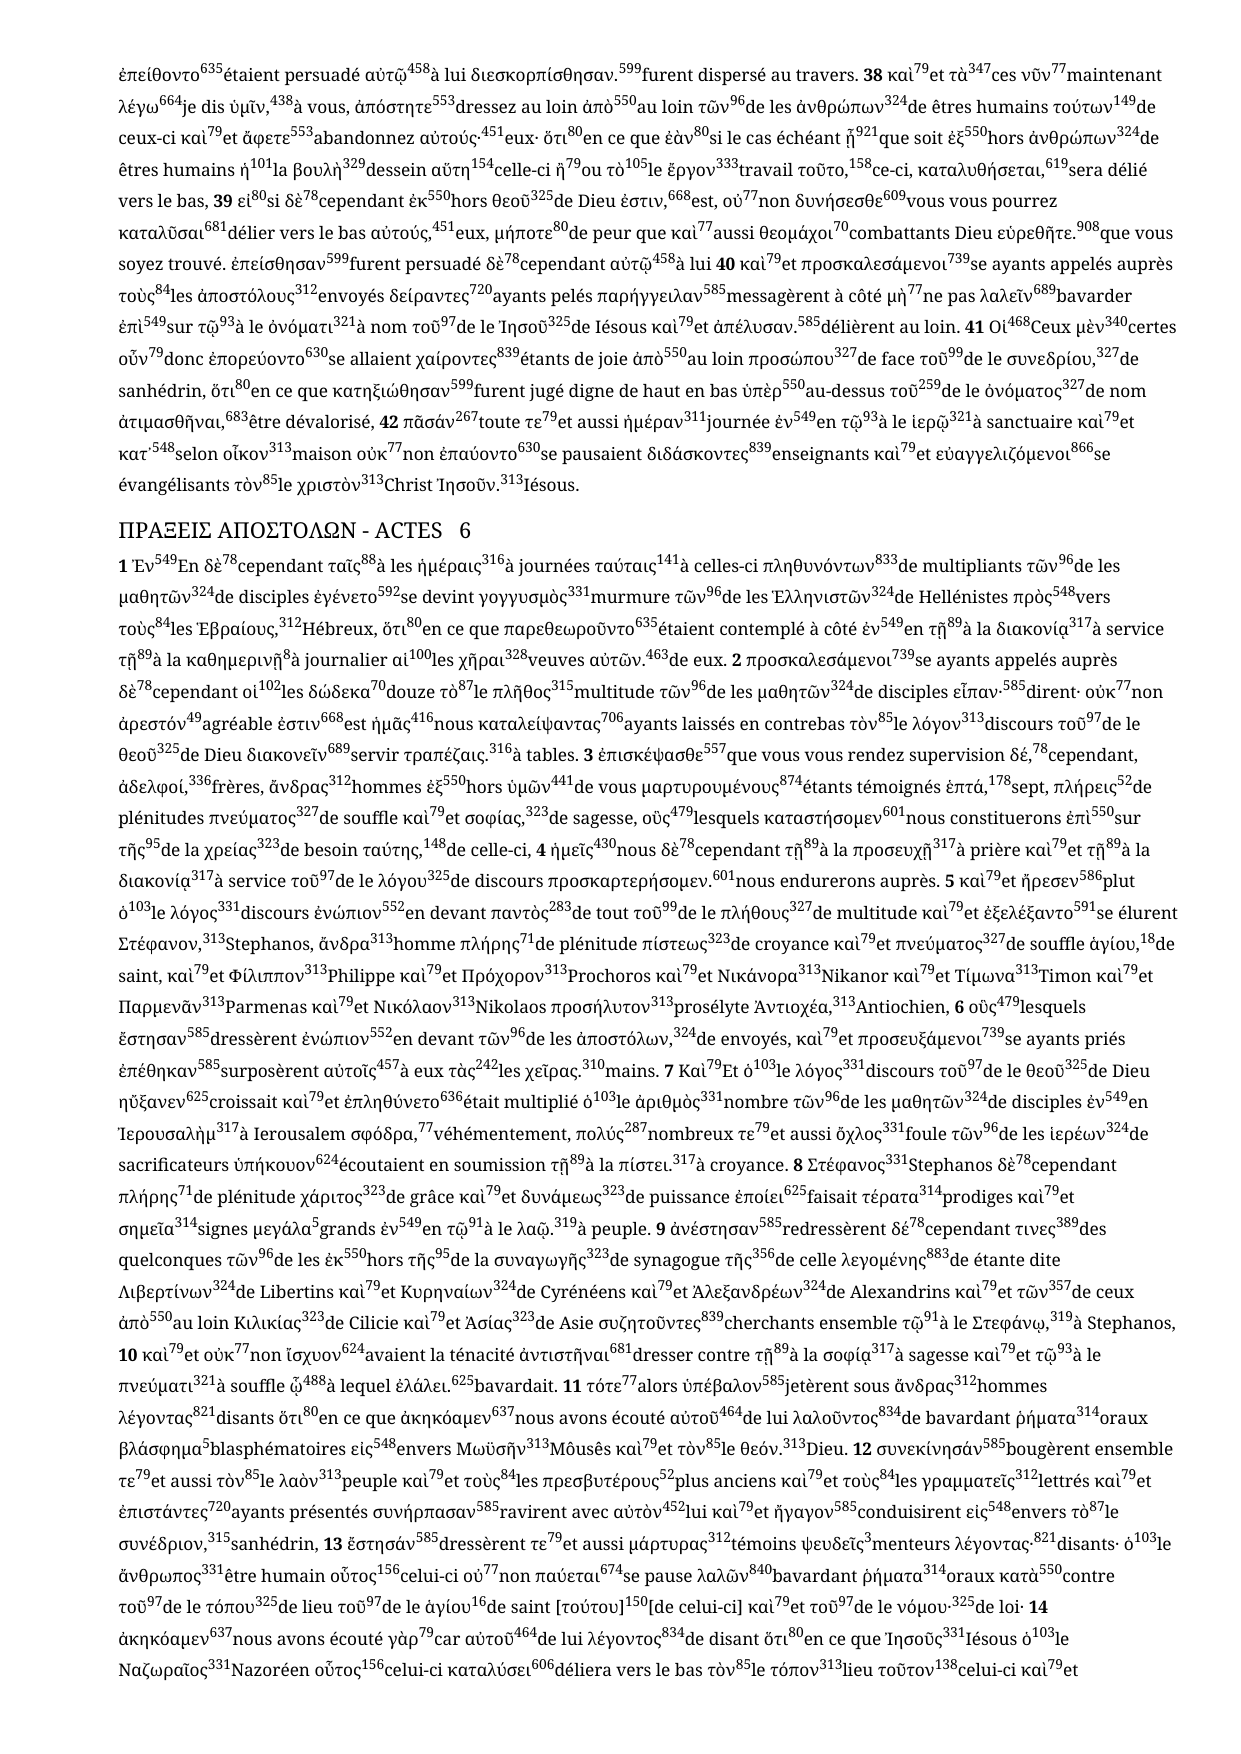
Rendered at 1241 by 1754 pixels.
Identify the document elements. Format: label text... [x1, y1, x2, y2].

text ΠΡΑΞΕΙΣ ΑΠΟΣΤΟΛΩΝ - ACTES 6 [118, 516, 1181, 545]
text 1 Ἐν549En δὲ78cependant ταῖς88à les ἡμέραις316à journées ταύταις141à celles-ci πληθυνόντων833de multipliants τῶν96de les μαθητῶν324de disciples ἐγένετο592se devint γογγυσμὸς331murmure τῶν96de les Ἑλληνιστῶν324de Hellénistes πρὸς548vers τοὺς84les Ἑβραίους,312Hébreux, ὅτι80en ce que παρεθεωροῦντο635étaient contemplé à côté ἐν549en τῇ89à la διακονίᾳ317à service τῇ89à la καθημερινῇ8à journalier αἱ100les χῆραι328veuves αὐτῶν.463de eux. 2 προσκαλεσάμενοι739se ayants appelés auprès δὲ78cependant οἱ102les δώδεκα70douze τὸ87le πλῆθος315multitude τῶν96de les μαθητῶν324de disciples εἶπαν·585dirent· οὐκ77non ἀρεστόν49agréable ἐστιν668est ἡμᾶς416nous καταλείψαντας706ayants laissés en contrebas τὸν85le λόγον313discours τοῦ97de le θεοῦ325de Dieu διακονεῖν689servir τραπέζαις.316à tables. 3 ἐπισκέψασθε557que vous vous rendez supervision δέ,78cependant, ἀδελφοί,336frères, ἄνδρας312hommes ἐξ550hors ὑμῶν441de vous μαρτυρουμένους874étants témoignés ἑπτά,178sept, πλήρεις52de plénitudes πνεύματος327de souffle καὶ79et σοφίας,323de sagesse, οὓς479lesquels καταστήσομεν601nous constituerons ἐπὶ550sur τῆς95de la χρείας323de besoin ταύτης,148de celle-ci, 4 ἡμεῖς430nous δὲ78cependant τῇ89à la προσευχῇ317à prière καὶ79et τῇ89à la διακονίᾳ317à service τοῦ97de le λόγου325de discours προσκαρτερήσομεν.601nous endurerons auprès. 5 καὶ79et ἤρεσεν586plut ὁ103le λόγος331discours ἐνώπιον552en devant παντὸς283de tout τοῦ99de le πλήθους327de multitude καὶ79et ἐξελέξαντο591se élurent Στέφανον,313Stephanos, ἄνδρα313homme πλήρης71de plénitude πίστεως323de croyance καὶ79et πνεύματος327de souffle ἁγίου,18de saint, καὶ79et Φίλιππον313Philippe καὶ79et Πρόχορον313Prochoros καὶ79et Νικάνορα313Nikanor καὶ79et Τίμωνα313Timon καὶ79et Παρμενᾶν313Parmenas καὶ79et Νικόλαον313Nikolaos προσήλυτον313prosélyte Ἀντιοχέα,313Antiochien, 6 οὓς479lesquels ἔστησαν585dressèrent ἐνώπιον552en devant τῶν96de les ἀποστόλων,324de envoyés, καὶ79et προσευξάμενοι739se ayants priés ἐπέθηκαν585surposèrent αὐτοῖς457à eux τὰς242les χεῖρας.310mains. 7 Καὶ79Et ὁ103le λόγος331discours τοῦ97de le θεοῦ325de Dieu ηὔξανεν625croissait καὶ79et ἐπληθύνετο636était multiplié ὁ103le ἀριθμὸς331nombre τῶν96de les μαθητῶν324de disciples ἐν549en Ἰερουσαλὴμ317à Ierousalem σφόδρα,77véhémentement, πολύς287nombreux τε79et aussi ὄχλος331foule τῶν96de les ἱερέων324de sacrificateurs ὑπήκουον624écoutaient en soumission τῇ89à la πίστει.317à croyance. 8 Στέφανος331Stephanos δὲ78cependant πλήρης71de plénitude χάριτος323de grâce καὶ79et δυνάμεως323de puissance ἐποίει625faisait τέρατα314prodiges καὶ79et σημεῖα314signes μεγάλα5grands ἐν549en τῷ91à le λαῷ.319à peuple. 9 ἀνέστησαν585redressèrent δέ78cependant τινες389des quelconques τῶν96de les ἐκ550hors τῆς95de la συναγωγῆς323de synagogue τῆς356de celle λεγομένης883de étante dite Λιβερτίνων324de Libertins καὶ79et Κυρηναίων324de Cyrénéens καὶ79et Ἀλεξανδρέων324de Alexandrins καὶ79et τῶν357de ceux ἀπὸ550au loin Κιλικίας323de Cilicie καὶ79et Ἀσίας323de Asie συζητοῦντες839cherchants ensemble τῷ91à le Στεφάνῳ,319à Stephanos, 10 καὶ79et οὐκ77non ἴσχυον624avaient la ténacité ἀντιστῆναι681dresser contre τῇ89à la σοφίᾳ317à sagesse καὶ79et τῷ93à le πνεύματι321à souffle ᾧ488à lequel ἐλάλει.625bavardait. 11 τότε77alors ὑπέβαλον585jetèrent sous ἄνδρας312hommes λέγοντας821disants ὅτι80en ce que ἀκηκόαμεν637nous avons écouté αὐτοῦ464de lui λαλοῦντος834de bavardant ῥήματα314oraux βλάσφημα5blasphématoires εἰς548envers Μωϋσῆν313Môusês καὶ79et τὸν85le θεόν.313Dieu. 12 συνεκίνησάν585bougèrent ensemble τε79et aussi τὸν85le λαὸν313peuple καὶ79et τοὺς84les πρεσβυτέρους52plus anciens καὶ79et τοὺς84les γραμματεῖς312lettrés καὶ79et ἐπιστάντες720ayants présentés συνήρπασαν585ravirent avec αὐτὸν452lui καὶ79et ἤγαγον585conduisirent εἰς548envers τὸ87le συνέδριον,315sanhédrin, 13 ἔστησάν585dressèrent τε79et aussi μάρτυρας312témoins ψευδεῖς3menteurs λέγοντας·821disants· ὁ103le ἄνθρωπος331être humain οὗτος156celui-ci οὐ77non παύεται674se pause λαλῶν840bavardant ῥήματα314oraux κατὰ550contre τοῦ97de le τόπου325de lieu τοῦ97de le ἁγίου16de saint [τούτου]150[de celui-ci] καὶ79et τοῦ97de le νόμου·325de loi· 14 ἀκηκόαμεν637nous avons écouté γὰρ79car αὐτοῦ464de lui λέγοντος834de disant ὅτι80en ce que Ἰησοῦς331Iésous ὁ103le Ναζωραῖος331Nazoréen οὗτος156celui-ci καταλύσει606déliera vers le bas τὸν85le τόπον313lieu τοῦτον138celui-ci καὶ79et ἀλλάξει606changera τὰ86les ἔθη314coutumes ἃ481lesquels παρέδωκεν586livra ἡμῖν419à nous Μωϋσῆς.331Môusês. 15 καὶ79et ἀτενίσαντες720ayants regardés fixement εἰς548envers αὐτὸν452lui πάντες286tous οἱ363ceux καθεζόμενοι866se siégeants ἐν549en τῷ93à le συνεδρίῳ321à sanhédrin εἶδον585virent τὸ87le πρόσωπον315face αὐτοῦ464de lui ὡσεὶ80comme si πρόσωπον315face ἀγγέλου.325de messager. [118, 550, 1181, 1682]
text 1 Ἀνὴρ331Homme δέ78cependant τις287un quelconque Ἁνανίας331Ananias ὀνόματι321à nom σὺν549avec Σαπφείρῃ317à Sapphirê τῇ89à la γυναικὶ317à femme αὐτοῦ464de lui ἐπώλησεν586troqua κτῆμα315acquisition 2 καὶ79et ἐνοσφίσατο592se détourna ἀπὸ550au loin τῆς95de la τιμῆς,323de valeur, συνειδυίης776de ayante vue avec καὶ77aussi τῆς95de la γυναικός,323de femme, καὶ79et ἐνέγκας721ayant porté μέρος315part τι271un quelconque παρὰ548à côté τοὺς84les πόδας312pieds τῶν96de les ἀποστόλων324de envoyés ἔθηκεν.586posa. 3 εἶπεν586dit δὲ78cependant ὁ103le Πέτρος·331Pierre· Ἁνανία,337Ananias, διὰ548par le fait de τί399quel ἐπλήρωσεν586fit plénitude ὁ103le σατανᾶς331Satanas τὴν83la καρδίαν311coeur σου,442de toi, ψεύσασθαί682se mentir σε437toi τὸ87le πνεῦμα315souffle τὸ87le ἅγιον6saint καὶ79et νοσφίσασθαι682se détourner ἀπὸ550au loin τῆς95de la τιμῆς323de valeur τοῦ99de le χωρίου;327de emplacement; 4 οὐχὶ340non pas μένον842restant σοὶ439à toi ἔμενεν625restait καὶ79et πραθὲν762ayant été vendu ἐν549en τῇ89à la σῇ235à tienne ἐξουσίᾳ317à autorité ὑπῆρχεν;625subsistait; τί399quel ὅτι80en ce que ἔθου590tu te posas ἐν549en τῇ89à la καρδίᾳ317à coeur σου442de toi τὸ87le πρᾶγμα315acte τοῦτο;140ce-ci; οὐκ77non ἐψεύσω590tu te mentis ἀνθρώποις318à êtres humains ἀλλὰ79mais τῷ91à le θεῷ.319à Dieu. 5 ἀκούων840écoutant δὲ78cependant ὁ103le Ἁνανίας331Ananias τοὺς84les λόγους312discours τούτους137ceux-ci πεσὼν721ayant tombé ἐξέψυξεν,586expira l'âme, καὶ79et ἐγένετο592se devint φόβος331effroi μέγας22grand ἐπὶ548sur πάντας372tous τοὺς345ceux ἀκούοντας.821écoutants. 6 ἀναστάντες720ayants redressés δὲ78cependant οἱ102les νεώτεροι21plus jeunes συνέστειλαν585équipèrent ensemble αὐτὸν452lui καὶ79et ἐξενέγκαντες720ayants exportés ἔθαψαν.585ensevelirent. 7 Ἐγένετο592Se devint δὲ78cependant ὡς77comme ὡρῶν322de heures τριῶν188de trois διάστημα333intervalle καὶ79et ἡ101la γυνὴ329femme αὐτοῦ464de lui μὴ77ne pas εἰδυῖα781ayante sue τὸ348ce γεγονὸς772ayant devenu εἰσῆλθεν.586vint à l'intérieur. 8 ἀπεκρίθη600fut répondu δὲ78cependant πρὸς548vers αὐτὴν450elle Πέτρος·331Pierre· εἰπέ554dis μοι,420à moi, εἰ80si τοσούτου360de aussi grand τὸ87le χωρίον315emplacement ἀπέδοσθε;589vous vous redonnâtes; ἡ467celle δὲ78cependant εἶπεν·586dit· ναί,304oui, τοσούτου.360de aussi grand. 9 ὁ103le δὲ78cependant Πέτρος331Pierre πρὸς548vers αὐτήν·450elle· τί399quel ὅτι80en ce que συνεφωνήθη600fut sonné ensemble ὑμῖν438à vous πειράσαι681mettre en tentation τὸ87le πνεῦμα315souffle κυρίου;325de Maître; ἰδοὺ306voici οἱ102les πόδες330pieds τῶν357de ceux θαψάντων715de ayants ensevelis τὸν85le ἄνδρα313homme σου442de toi ἐπὶ549sur τῇ89à la θύρᾳ317à porte καὶ79et ἐξοίσουσίν605exporteront σε.437toi. 10 ἔπεσεν586tomba δὲ78cependant παραχρῆμα77instantanément πρὸς548vers τοὺς84les πόδας312pieds αὐτοῦ464de lui καὶ79et ἐξέψυξεν·586expira l'âme· εἰσελθόντες720ayants venus à l'intérieur δὲ78cependant οἱ102les νεανίσκοι330adolescents εὗρον585trouvèrent αὐτὴν450elle νεκρὰν30morte καὶ79et ἐξενέγκαντες720ayants exportés ἔθαψαν585ensevelirent πρὸς548vers τὸν85le ἄνδρα313homme αὐτῆς,462de elle, 11 καὶ79et ἐγένετο592se devint φόβος331effroi μέγας22grand ἐφ᾽548sur ὅλην267toute entière τὴν83la ἐκκλησίαν311église καὶ79et ἐπὶ548sur πάντας372tous τοὺς345ceux ἀκούοντας821écoutants ταῦτα.347ces-ci. 12 Διὰ550Par δὲ78cependant τῶν94de les χειρῶν322de mains τῶν96de les ἀποστόλων324de envoyés ἐγίνετο631se devenait σημεῖα332signes καὶ79et τέρατα332prodiges πολλὰ288nombreux ἐν549en τῷ91à le λαῷ.319à peuple. καὶ79et ἦσαν624étaient ὁμοθυμαδὸν77en même fureur πάντες389tous ἐν549en τῇ89à la στοᾷ317à portique Σολομῶντος,325de Solomon, 13 τῶν96de les δὲ78cependant λοιπῶν383de restants οὐδεὶς390aucun ἐτόλμα625osait κολλᾶσθαι692être collé αὐτοῖς,457à eux, ἀλλ᾽79mais ἐμεγάλυνεν625magnifiait αὐτοὺς451eux ὁ103le λαός.331peuple. 14 μᾶλλον77davantage δὲ78cependant προσετίθεντο635étaient apposé πιστεύοντες839croyants τῷ91à le κυρίῳ,319à Maître, πλήθη332multitudes ἀνδρῶν324de hommes τε79et aussi καὶ79et γυναικῶν,322de femmes, 15 ὥστε80de sorte que καὶ77aussi εἰς548envers τὰς82les πλατείας310places ἐκφέρειν689exporter τοὺς84les ἀσθενεῖς52infirmes καὶ79et τιθέναι689poser ἐπὶ550sur κλιναρίων326de sommiers καὶ79et κραβάττων,324de grabats, ἵνα80afin que ἐρχομένου861de se venant Πέτρου325de Pierre κἂν80et si ἡ101la σκιὰ329ombre ἐπισκιάσῃ899que ombre sur τινὶ378à un quelconque αὐτῶν.463de eux. 16 συνήρχετο631se venait ensemble δὲ78cependant καὶ77aussi τὸ105le πλῆθος333multitude τῶν94de les πέριξ77alentour πόλεων322de cités Ἰερουσαλὴμ323de Ierousalem φέροντες839portants ἀσθενεῖς52infirmes καὶ79et ὀχλουμένους874étants remués en foules ὑπὸ550sous πνευμάτων326de souffles ἀκαθάρτων,17de impurs, οἵτινες497lesquels des quelconques ἐθεραπεύοντο635étaient soigné ἅπαντες.389en totalités. 17 Ἀναστὰς721Ayant redressé δὲ78cependant ὁ103le ἀρχιερεὺς331chef sacrificateur καὶ79et πάντες286tous οἱ363ceux σὺν549avec αὐτῷ,458à lui, ἡ101la οὖσα838étante αἵρεσις329hérésie τῶν96de les Σαδδουκαίων,324de Sadducéens, ἐπλήσθησαν599furent rempli ζήλου325de zèle 18 καὶ79et ἐπέβαλον585surjetèrent τὰς242les χεῖρας310mains ἐπὶ548sur τοὺς84les ἀποστόλους312envoyés καὶ79et ἔθεντο591se posèrent αὐτοὺς451eux ἐν549en τηρήσει317à garde δημοσίᾳ.8à publique. 19 Ἄγγελος331Messager δὲ78cependant κυρίου325de Maître διὰ550par νυκτὸς323de nuit ἤνοιξε586ouvrit τὰς82les θύρας310portes τῆς95de la φυλακῆς323de gardiennage ἐξαγαγών721ayant conduit dehors τε79et aussi αὐτοὺς451eux εἶπεν·586dit· 20 πορεύεσθε573que vous vous allez καὶ79et σταθέντες759ayants étés dressés λαλεῖτε569bavardez ἐν549en τῷ93à le ἱερῷ321à sanctuaire τῷ91à le λαῷ319à peuple πάντα270tous τὰ86les ῥήματα314oraux τῆς95de la ζωῆς323de vie ταύτης.148de celle-ci. 21 ἀκούσαντες720ayants écoutés δὲ78cependant εἰσῆλθον585vinrent à l'intérieur ὑπὸ548sous τὸν85le ὄρθρον313aube εἰς548envers τὸ87le ἱερὸν315sanctuaire καὶ79et ἐδίδασκον.624enseignaient. Παραγενόμενος740Se ayant devenu à côté δὲ78cependant ὁ103le ἀρχιερεὺς331chef sacrificateur καὶ79et οἱ363ceux σὺν549avec αὐτῷ458à lui συνεκάλεσαν585appelèrent ensemble τὸ87le συνέδριον315sanhédrin καὶ79et πᾶσαν267toute τὴν83la γερουσίαν311gérousie τῶν96de les υἱῶν324de fils Ἰσραὴλ325de Israël καὶ79et ἀπέστειλαν585envoyèrent εἰς548envers τὸ87le δεσμωτήριον315détention ἀχθῆναι683être conduit αὐτούς.451eux. 22 οἱ468ceux δὲ78cependant παραγενόμενοι739se ayants devenus à côté ὑπηρέται330ministres οὐχ77non εὗρον585trouvèrent αὐτοὺς451eux ἐν549en τῇ89à la φυλακῇ·317à gardiennage· ἀναστρέψαντες720ayants tournés de bas en haut δὲ78cependant ἀπήγγειλαν585rapportèrent annonce 23 λέγοντες839disants ὅτι80en ce que τὸ87le δεσμωτήριον315détention εὕρομεν581nous trouvâmes κεκλεισμένον798ayant été fermé à clef ἐν549en πάσῃ273à toute ἀσφαλείᾳ317à sécurité καὶ79et τοὺς84les φύλακας312gardiens ἑστῶτας769ayants dressés ἐπὶ550sur τῶν94de les θυρῶν,322de portes, ἀνοίξαντες720ayants ouverts δὲ78cependant ἔσω77dedans οὐδένα373aucun εὕρομεν.581nous trouvâmes. 24 ὡς80comme δὲ78cependant ἤκουσαν585écoutèrent τοὺς84les λόγους312discours τούτους137ceux-ci ὅ103le τε79et aussi στρατηγὸς331stratège τοῦ99de le ἱεροῦ327de sanctuaire καὶ79et οἱ102les ἀρχιερεῖς,330chefs sacrificateurs, διηπόρουν624hésitaient complètement περὶ550autour αὐτῶν463de eux τί412quel ἂν340le cas échéant γένοιτο696que se devienne τοῦτο.366ce-ci. 25 παραγενόμενος740se ayant devenu à côté δέ78cependant τις390un quelconque ἀπήγγειλεν586rapporta annonce αὐτοῖς457à eux ὅτι80en ce que ἰδοὺ306voici οἱ102les ἄνδρες330hommes οὓς479lesquels ἔθεσθε589vous vous posâtes ἐν549en τῇ89à la φυλακῇ317à gardiennage εἰσὶν667sont ἐν549en τῷ93à le ἱερῷ321à sanctuaire ἑστῶτες782ayants dressés καὶ79et διδάσκοντες839enseignants τὸν85le λαόν.313peuple. 26 Τότε77Alors ἀπελθὼν721ayant éloigné ὁ103le στρατηγὸς331stratège σὺν549avec τοῖς90à les ὑπηρέταις318à ministres ἦγεν625conduisait αὐτοὺς451eux οὐ77non μετὰ550avec βίας,323de violence, ἐφοβοῦντο630se effrayaient γὰρ79car τὸν85le λαὸν313peuple μὴ80ne pas λιθασθῶσιν.910que soient pierré. 27 Ἀγαγόντες720Ayants conduits δὲ78cependant αὐτοὺς451eux ἔστησαν585dressèrent ἐν549en τῷ93à le συνεδρίῳ.321à sanhédrin. καὶ79et ἐπηρώτησεν586demanda sur αὐτοὺς451eux ὁ103le ἀρχιερεὺς331chef sacrificateur 28 λέγων·840disant· [οὐ]77[non] παραγγελίᾳ317à message d'à côté παρηγγείλαμεν581nous messageâmes à côté ὑμῖν438à vous μὴ77ne pas διδάσκειν689enseigner ἐπὶ549sur τῷ93à le ὀνόματι321à nom τούτῳ,146à ce-ci, καὶ79et ἰδοὺ306voici πεπληρώκατε639vous avez fait plénitude τὴν83la Ἰερουσαλὴμ311Ierousalem τῆς95de la διδαχῆς323de enseignement ὑμῶν441de vous καὶ79et βούλεσθε671vous vous avez dessein ἐπαγαγεῖν681mener sur ἐφ᾽548sur ἡμᾶς416nous τὸ87le αἷμα315sang τοῦ97de le ἀνθρώπου325de être humain τούτου.150de celui-ci. 29 Ἀποκριθεὶς760Ayant été répondu δὲ78cependant Πέτρος331Pierre καὶ79et οἱ102les ἀπόστολοι330envoyés εἶπαν·585dirent· πειθαρχεῖν689obéir à l'autorité δεῖ668attache de lien θεῷ319à Dieu μᾶλλον77davantage ἢ79ou ἀνθρώποις.318à êtres humains. 30 ὁ103le θεὸς331Dieu τῶν96de les πατέρων324de pères ἡμῶν423de nous ἤγειρεν586éveilla Ἰησοῦν313Iésous ὃν480lequel ὑμεῖς447vous διεχειρίσασθε589vous vous manipulâtes en séparant κρεμάσαντες720ayants suspendus ἐπὶ550sur ξύλου·327de bois· 31 τοῦτον346celui-ci ὁ103le θεὸς331Dieu ἀρχηγὸν313chef conducteur καὶ79et σωτῆρα313sauveur ὕψωσεν586haussa τῇ89à la δεξιᾷ57à droite αὐτοῦ464de lui [τοῦ]360[de ce] δοῦναι681donner μετάνοιαν311transintelligence τῷ91à le Ἰσραὴλ319à Israël καὶ79et ἄφεσιν311abandon ἁμαρτιῶν.322de fautes. 32 καὶ79et ἡμεῖς430nous ἐσμεν663nous sommes μάρτυρες330témoins τῶν98de les ῥημάτων326de oraux τούτων151de ces-ci καὶ79et τὸ105le πνεῦμα333souffle τὸ105le ἅγιον24saint ὃ482lequel ἔδωκεν586donna ὁ103le θεὸς331Dieu τοῖς351à ceux πειθαρχοῦσιν827à obéissants à l'autorité αὐτῷ.458à lui. 33 Οἱ468Ceux δὲ78cependant ἀκούσαντες720ayants écoutés διεπρίοντο635étaient scié au travers καὶ79et ἐβούλοντο630se avaient dessein ἀνελεῖν681saisir de bas en haut αὐτούς.451eux. 34 ἀναστὰς721ayant redressé δέ78cependant τις287un quelconque ἐν549en τῷ93à le συνεδρίῳ321à sanhédrin Φαρισαῖος331Pharisien ὀνόματι321à nom Γαμαλιήλ,331Gamaliel, νομοδιδάσκαλος331enseignant légiste τίμιος22de valeur παντὶ275à tout τῷ91à le λαῷ,319à peuple, ἐκέλευσεν586ordonna ἔξω77au-dehors βραχὺ55court τοὺς84les ἀνθρώπους312êtres humains ποιῆσαι681faire 35 εἶπέν586dit τε79et aussi πρὸς548vers αὐτούς·451eux· ἄνδρες336hommes Ἰσραηλῖται,336Israélites, προσέχετε569attenez ἑαυτοῖς519à vous-mêmes ἐπὶ549sur τοῖς90à les ἀνθρώποις318à êtres humains τούτοις143à ceux-ci τί399quel μέλλετε665vous imminez πράσσειν.689pratiquer. 36 πρὸ550d'avant γὰρ79car τούτων147de celles-ci τῶν94de les ἡμερῶν322de journées ἀνέστη586redressa Θευδᾶς331Theudas λέγων840disant εἶναί689être τινα373un quelconque ἑαυτόν,528lui-même, ᾧ486à lequel προσεκλίθη600fut rejoint ἀνδρῶν324de hommes ἀριθμὸς331nombre ὡς77comme τετρακοσίων·64de quatre cents· ὃς498lequel ἀνῃρέθη,600fut saisi de bas en haut, καὶ79et πάντες389tous ὅσοι497autant lesquels ἐπείθοντο635étaient persuadé αὐτῷ458à lui διελύθησαν599furent dissous complètement καὶ79et ἐγένοντο591se devinrent εἰς548envers οὐδέν.375aucun. 37 μετὰ548après τοῦτον346celui-ci ἀνέστη586redressa Ἰούδας331Iouda ὁ103le Γαλιλαῖος22Galiléen ἐν549en ταῖς88à les ἡμέραις316à journées τῆς95de la ἀπογραφῆς323de apographe καὶ79et ἀπέστησεν586dressa au loin λαὸν313peuple ὀπίσω552derrière αὐτοῦ·464de lui· κἀκεῖνος364et celui-là ἀπώλετο592se perdit au loin καὶ79et πάντες389tous ὅσοι497autant lesquels ἐπείθοντο635étaient persuadé αὐτῷ458à lui διεσκορπίσθησαν.599furent dispersé au travers. 38 καὶ79et τὰ347ces νῦν77maintenant λέγω664je dis ὑμῖν,438à vous, ἀπόστητε553dressez au loin ἀπὸ550au loin τῶν96de les ἀνθρώπων324de êtres humains τούτων149de ceux-ci καὶ79et ἄφετε553abandonnez αὐτούς·451eux· ὅτι80en ce que ἐὰν80si le cas échéant ᾖ921que soit ἐξ550hors ἀνθρώπων324de êtres humains ἡ101la βουλὴ329dessein αὕτη154celle-ci ἢ79ou τὸ105le ἔργον333travail τοῦτο,158ce-ci, καταλυθήσεται,619sera délié vers le bas, 39 εἰ80si δὲ78cependant ἐκ550hors θεοῦ325de Dieu ἐστιν,668est, οὐ77non δυνήσεσθε609vous vous pourrez καταλῦσαι681délier vers le bas αὐτούς,451eux, μήποτε80de peur que καὶ77aussi θεομάχοι70combattants Dieu εὑρεθῆτε.908que vous soyez trouvé. ἐπείσθησαν599furent persuadé δὲ78cependant αὐτῷ458à lui 40 καὶ79et προσκαλεσάμενοι739se ayants appelés auprès τοὺς84les ἀποστόλους312envoyés δείραντες720ayants pelés παρήγγειλαν585messagèrent à côté μὴ77ne pas λαλεῖν689bavarder ἐπὶ549sur τῷ93à le ὀνόματι321à nom τοῦ97de le Ἰησοῦ325de Iésous καὶ79et ἀπέλυσαν.585délièrent au loin. 41 Οἱ468Ceux μὲν340certes οὖν79donc ἐπορεύοντο630se allaient χαίροντες839étants de joie ἀπὸ550au loin προσώπου327de face τοῦ99de le συνεδρίου,327de sanhédrin, ὅτι80en ce que κατηξιώθησαν599furent jugé digne de haut en bas ὑπὲρ550au-dessus τοῦ259de le ὀνόματος327de nom ἀτιμασθῆναι,683être dévalorisé, 42 πᾶσάν267toute τε79et aussi ἡμέραν311journée ἐν549en τῷ93à le ἱερῷ321à sanctuaire καὶ79et κατ᾽548selon οἶκον313maison οὐκ77non ἐπαύοντο630se pausaient διδάσκοντες839enseignants καὶ79et εὐαγγελιζόμενοι866se évangélisants τὸν85le χριστὸν313Christ Ἰησοῦν.313Iésous. [118, 59, 1181, 497]
